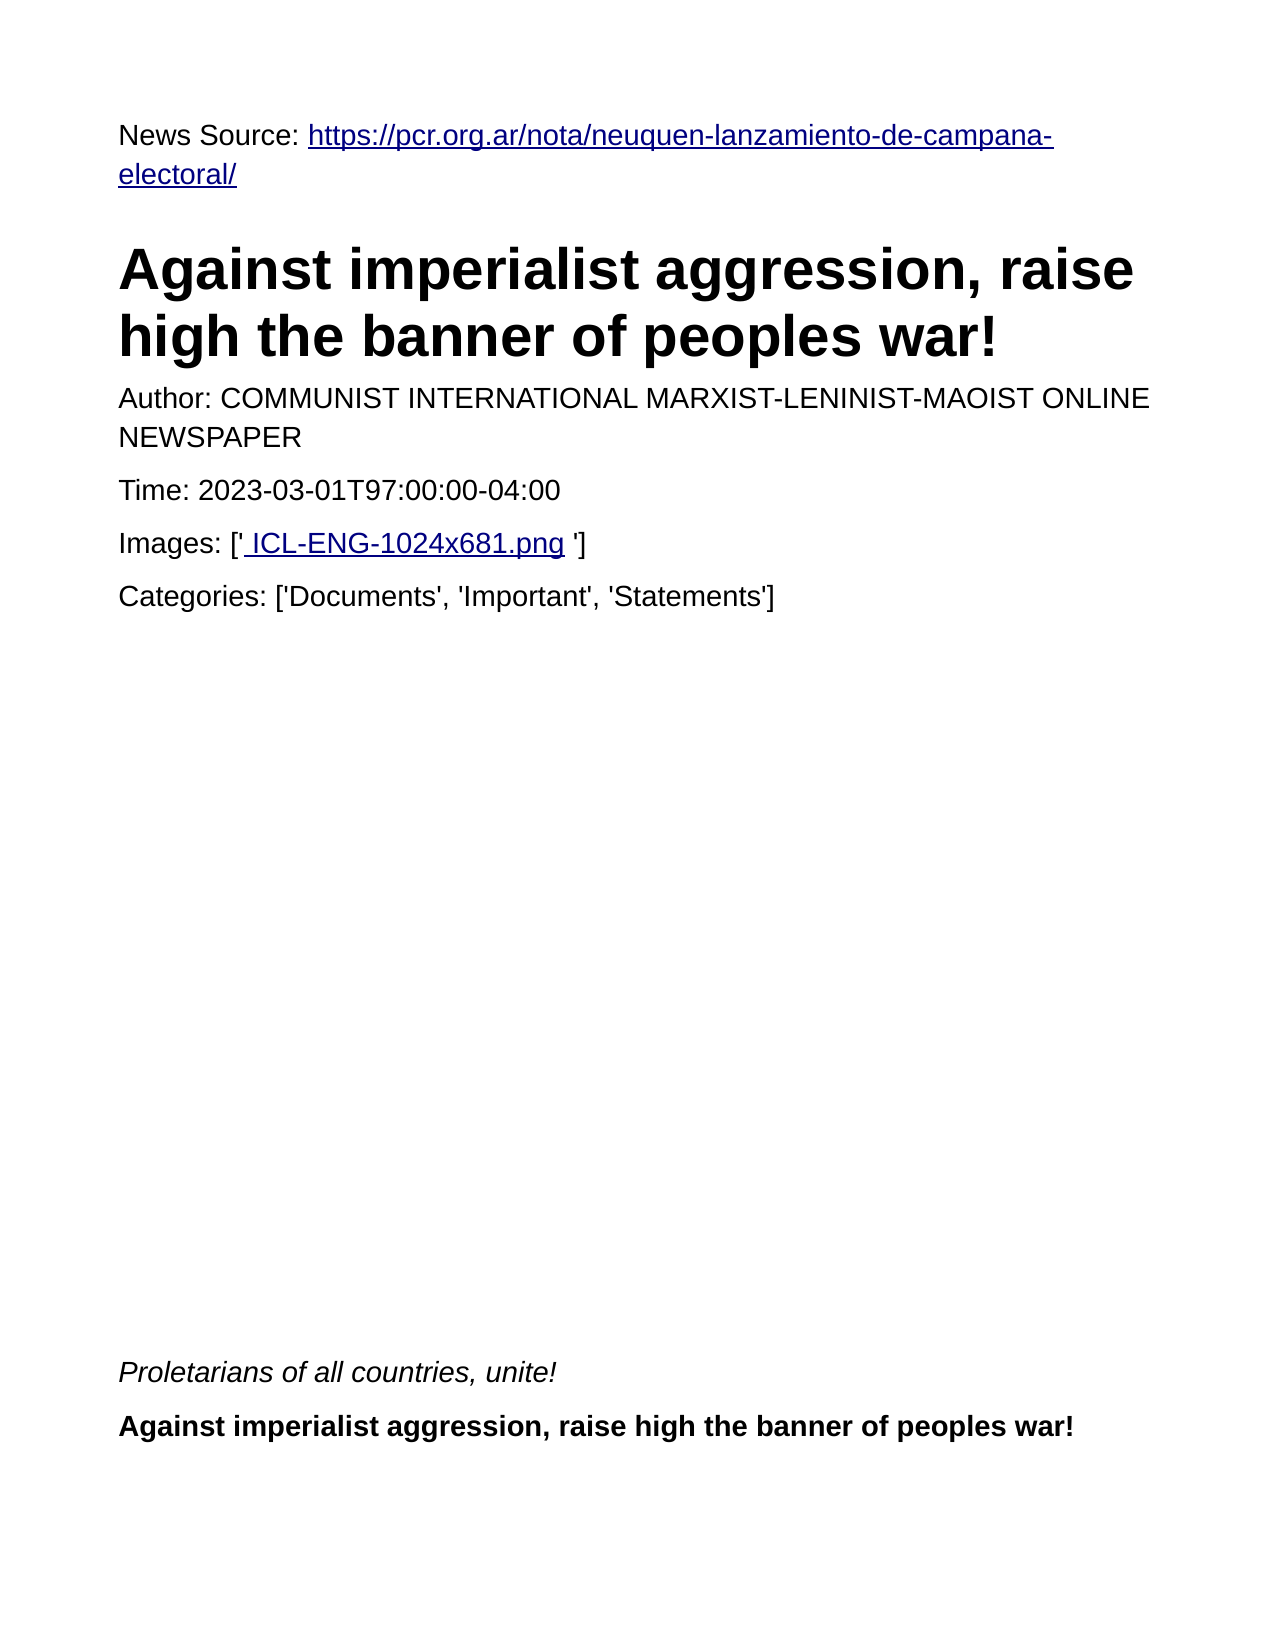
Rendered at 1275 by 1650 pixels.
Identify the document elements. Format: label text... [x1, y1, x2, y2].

text Time: 2023-03-01T97:00:00-04:00 [118, 473, 1157, 507]
text Categories: ['Documents', 'Important', 'Statements'] [118, 579, 1157, 613]
text Author: COMMUNIST INTERNATIONAL MARXIST-LENINIST-MAOIST ONLINE NEWSPAPER [118, 381, 1157, 453]
text News Source: https://pcr.org.ar/nota/neuquen-lanzamiento-de-campana-electoral/ [118, 118, 1157, 190]
subtitle Against imperialist aggression, raise high the banner of peoples war! [118, 235, 1157, 369]
text Images: [' ICL-ENG-1024x681.png '] [118, 526, 1157, 560]
text Proletarians of all countries, unite! [118, 632, 1157, 1389]
text Against imperialist aggression, raise high the banner of peoples war! [118, 1409, 1157, 1442]
